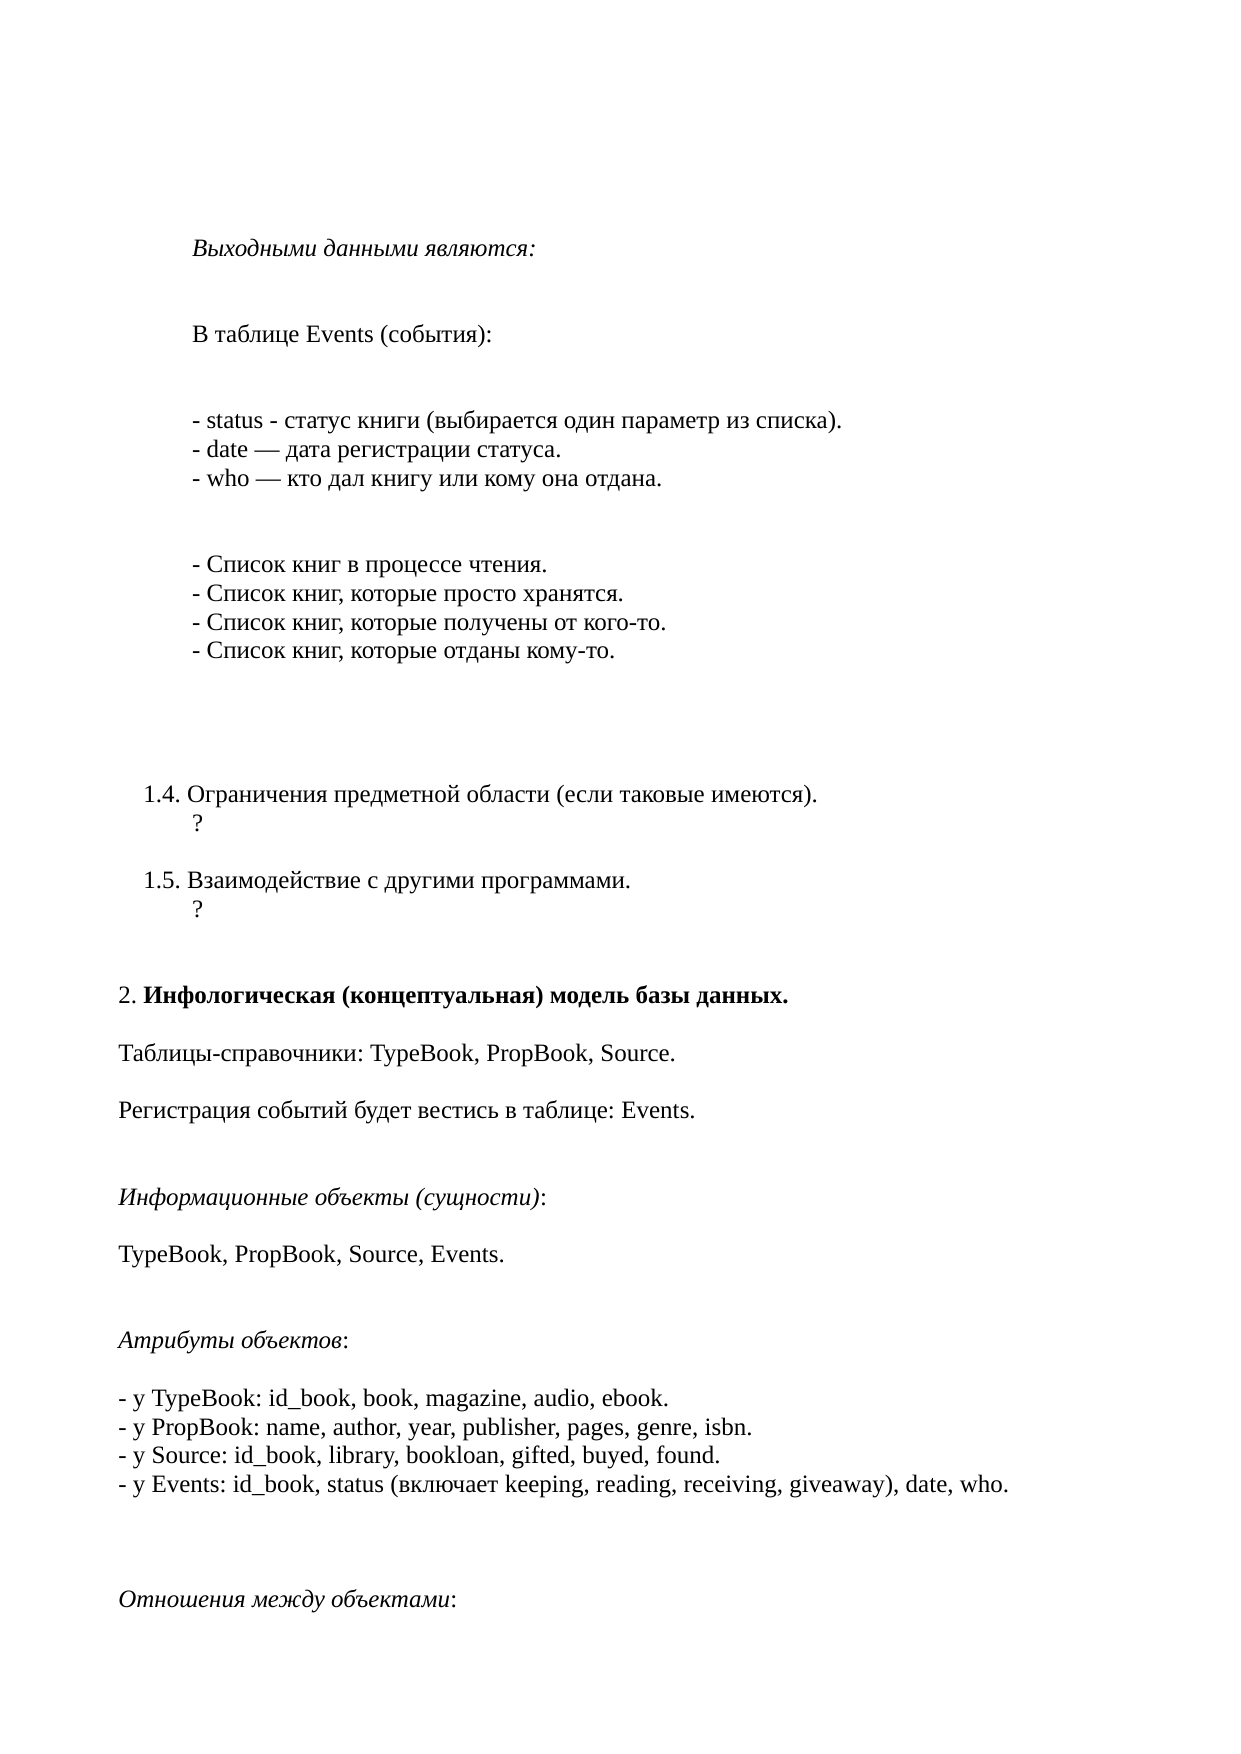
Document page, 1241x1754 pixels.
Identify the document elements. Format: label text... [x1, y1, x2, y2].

text Выходными данными являются: [118, 233, 1122, 262]
text - Список книг, которые отданы кому-то. [118, 636, 1122, 664]
text - Список книг, которые получены от кого-то. [118, 607, 1122, 636]
text ? [118, 808, 1122, 837]
text 2. Инфологическая (концептуальная) модель базы данных. [118, 981, 1122, 1009]
text Атрибуты объектов: [118, 1326, 1122, 1354]
text - date — дата регистрации статуса. [118, 434, 1122, 463]
text Информационные объекты (сущности): [118, 1182, 1122, 1211]
text - status - статус книги (выбирается один параметр из списка). [118, 406, 1122, 434]
text TypeBook, PropBook, Source, Events. [118, 1239, 1122, 1268]
text В таблице Events (события): [118, 319, 1122, 348]
text - у TypeBook: id_book, book, magazine, audio, ebook. [118, 1383, 1122, 1412]
text 1.4. Ограничения предметной области (если таковые имеются). [118, 779, 1122, 808]
text - у PropBook: name, author, year, publisher, pages, genre, isbn. [118, 1412, 1122, 1441]
text - Список книг в процессе чтения. [118, 549, 1122, 578]
text 1.5. Взаимодействие с другими программами. [118, 866, 1122, 894]
text Регистрация событий будет вестись в таблице: Events. [118, 1096, 1122, 1124]
text - who — кто дал книгу или кому она отдана. [118, 463, 1122, 492]
text Таблицы-справочники: TypeBook, PropBook, Source. [118, 1038, 1122, 1067]
text ? [118, 894, 1122, 923]
text - Список книг, которые просто хранятся. [118, 578, 1122, 607]
text - у Source: id_book, library, bookloan, gifted, buyed, found. [118, 1441, 1122, 1469]
text Отношения между объектами: [118, 1584, 1122, 1613]
text - у Events: id_book, status (включает keeping, reading, receiving, giveaway), date, who. [118, 1469, 1122, 1498]
